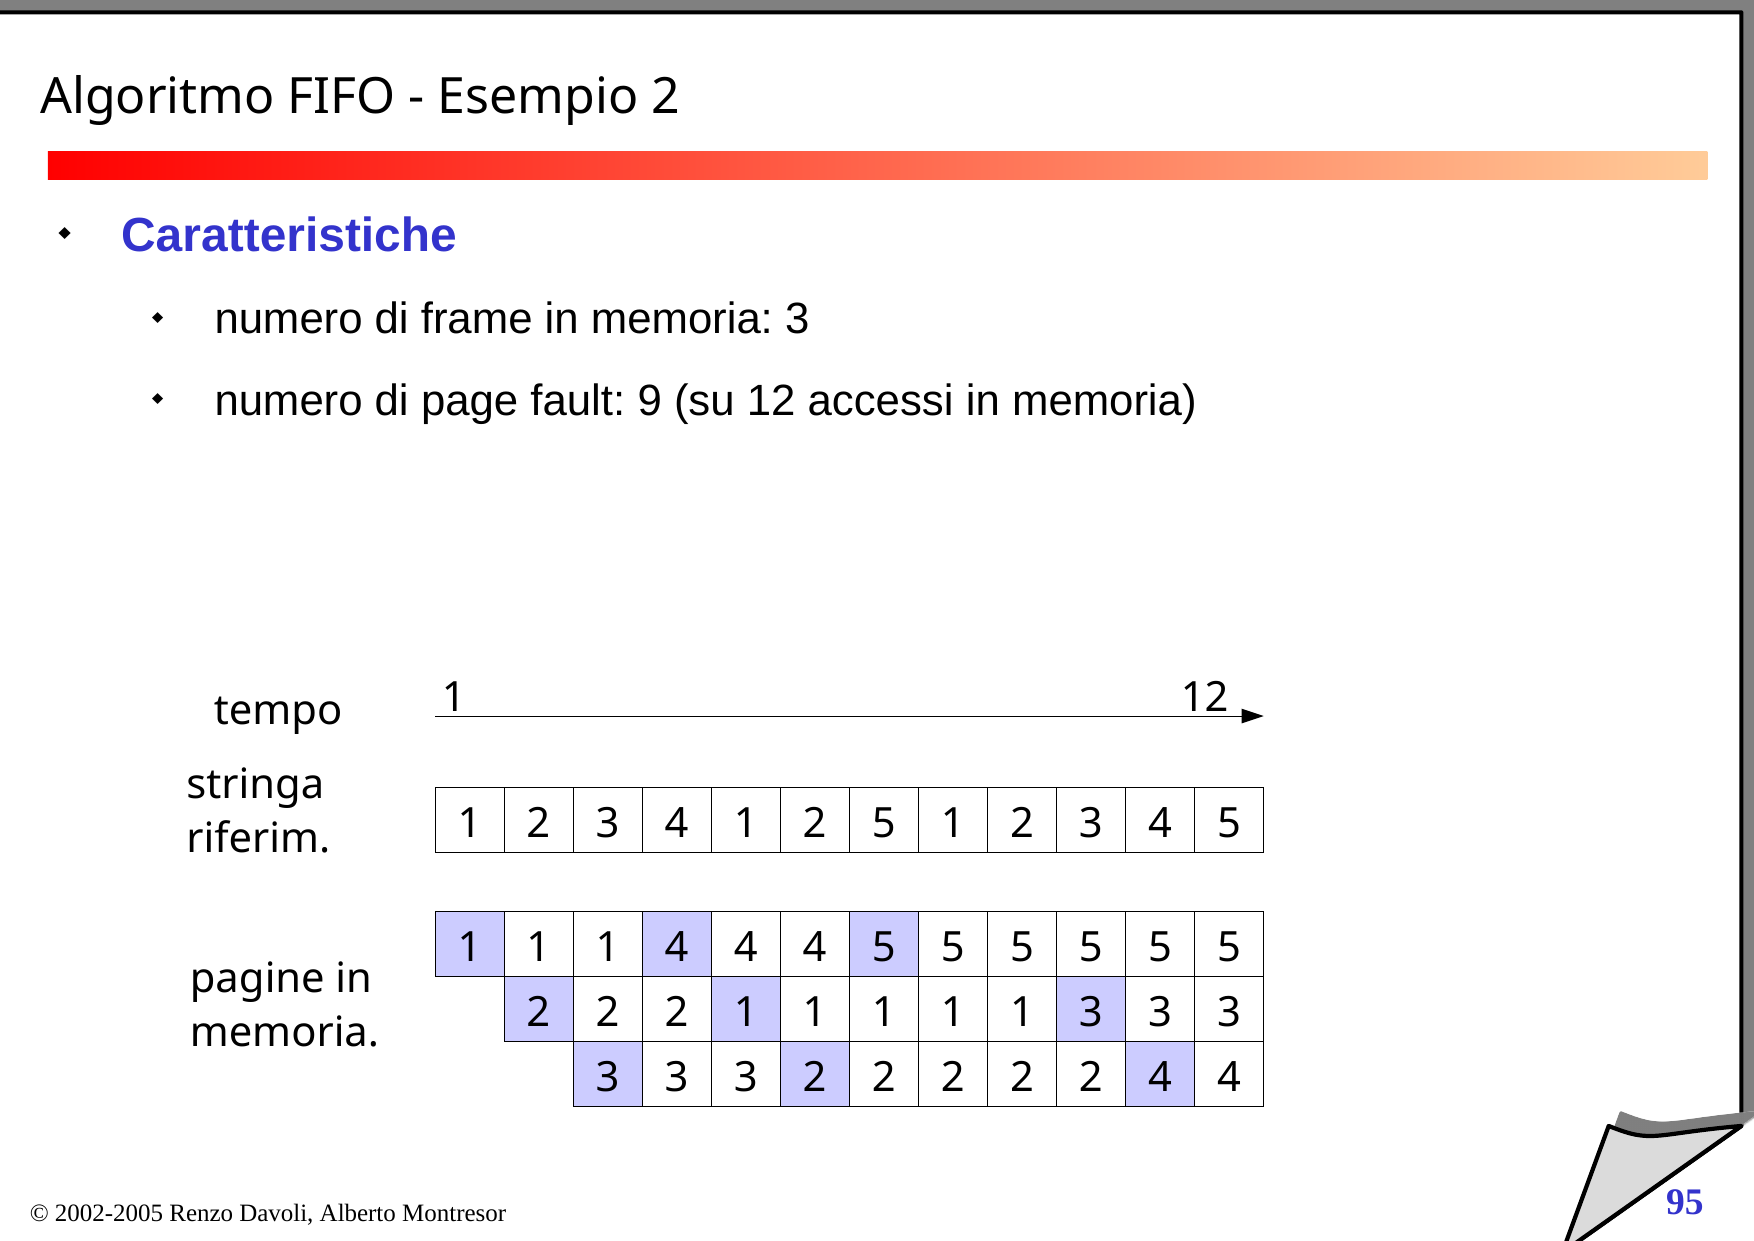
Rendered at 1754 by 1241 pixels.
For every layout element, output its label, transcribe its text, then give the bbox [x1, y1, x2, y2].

text_box 4 [1125, 1041, 1194, 1107]
text_box 5 [1056, 911, 1125, 976]
text_box 3 [1056, 787, 1125, 853]
text_box 1 [441, 664, 469, 729]
text_box 4 [780, 911, 849, 976]
text_box 2 [780, 787, 849, 853]
text_box pagine in memoria. [189, 949, 402, 1075]
text_box 4 [1194, 1041, 1264, 1107]
text_box MMU [750, 152, 754, 179]
text_box 5 [1194, 787, 1264, 853]
text_box tempo [214, 677, 354, 742]
text_box 2 [1056, 1041, 1125, 1107]
text_box 3 [573, 787, 642, 853]
text_box 1 [849, 976, 918, 1041]
text_box 5 [1194, 911, 1264, 976]
text_box 1 [918, 787, 987, 853]
text_box 4 [642, 787, 711, 853]
text_box 2 [642, 976, 711, 1041]
text_box 2 [780, 1041, 849, 1107]
text_box 2 [504, 976, 573, 1042]
text_box 1 [435, 787, 504, 853]
text_box 4 [1125, 787, 1194, 853]
text_box 1 [780, 976, 849, 1041]
text_box 1 [504, 911, 573, 976]
text_box 4 [711, 911, 780, 976]
text_box 2 [849, 1041, 918, 1107]
text_box 3 [1056, 976, 1125, 1041]
text_box 4 [642, 911, 711, 976]
text_box 1 [918, 976, 987, 1041]
text_box 2 [918, 1041, 987, 1107]
title Algoritmo FIFO - Esempio 2 [40, 49, 1714, 144]
text_box 5 [918, 911, 987, 976]
text_box 5 [1125, 911, 1194, 976]
text_box 1 [711, 787, 780, 853]
text_box 3 [642, 1041, 711, 1107]
list Caratteristiche numero di frame in memoria: 3 numero di page fault: 9 (su 12 accessi in memoria) [58, 206, 1696, 447]
text_box 5 [849, 787, 918, 853]
text_box 2 [987, 787, 1056, 853]
text_box 1 [987, 976, 1056, 1041]
text_box 1 [573, 911, 642, 976]
text_box 2 [987, 1041, 1056, 1107]
text_box 12 [1180, 664, 1234, 729]
text_box 5 [987, 911, 1056, 976]
text_box 3 [1125, 976, 1194, 1041]
text_box 1 [435, 911, 504, 977]
text_box 3 [573, 1041, 642, 1107]
text_box 1 [711, 976, 780, 1041]
text_box 3 [711, 1041, 780, 1107]
text_box 3 [1194, 976, 1264, 1041]
text_box 2 [504, 787, 573, 853]
text_box 2 [573, 976, 642, 1041]
text_box 5 [849, 911, 918, 976]
text_box stringa riferim. [186, 755, 363, 880]
